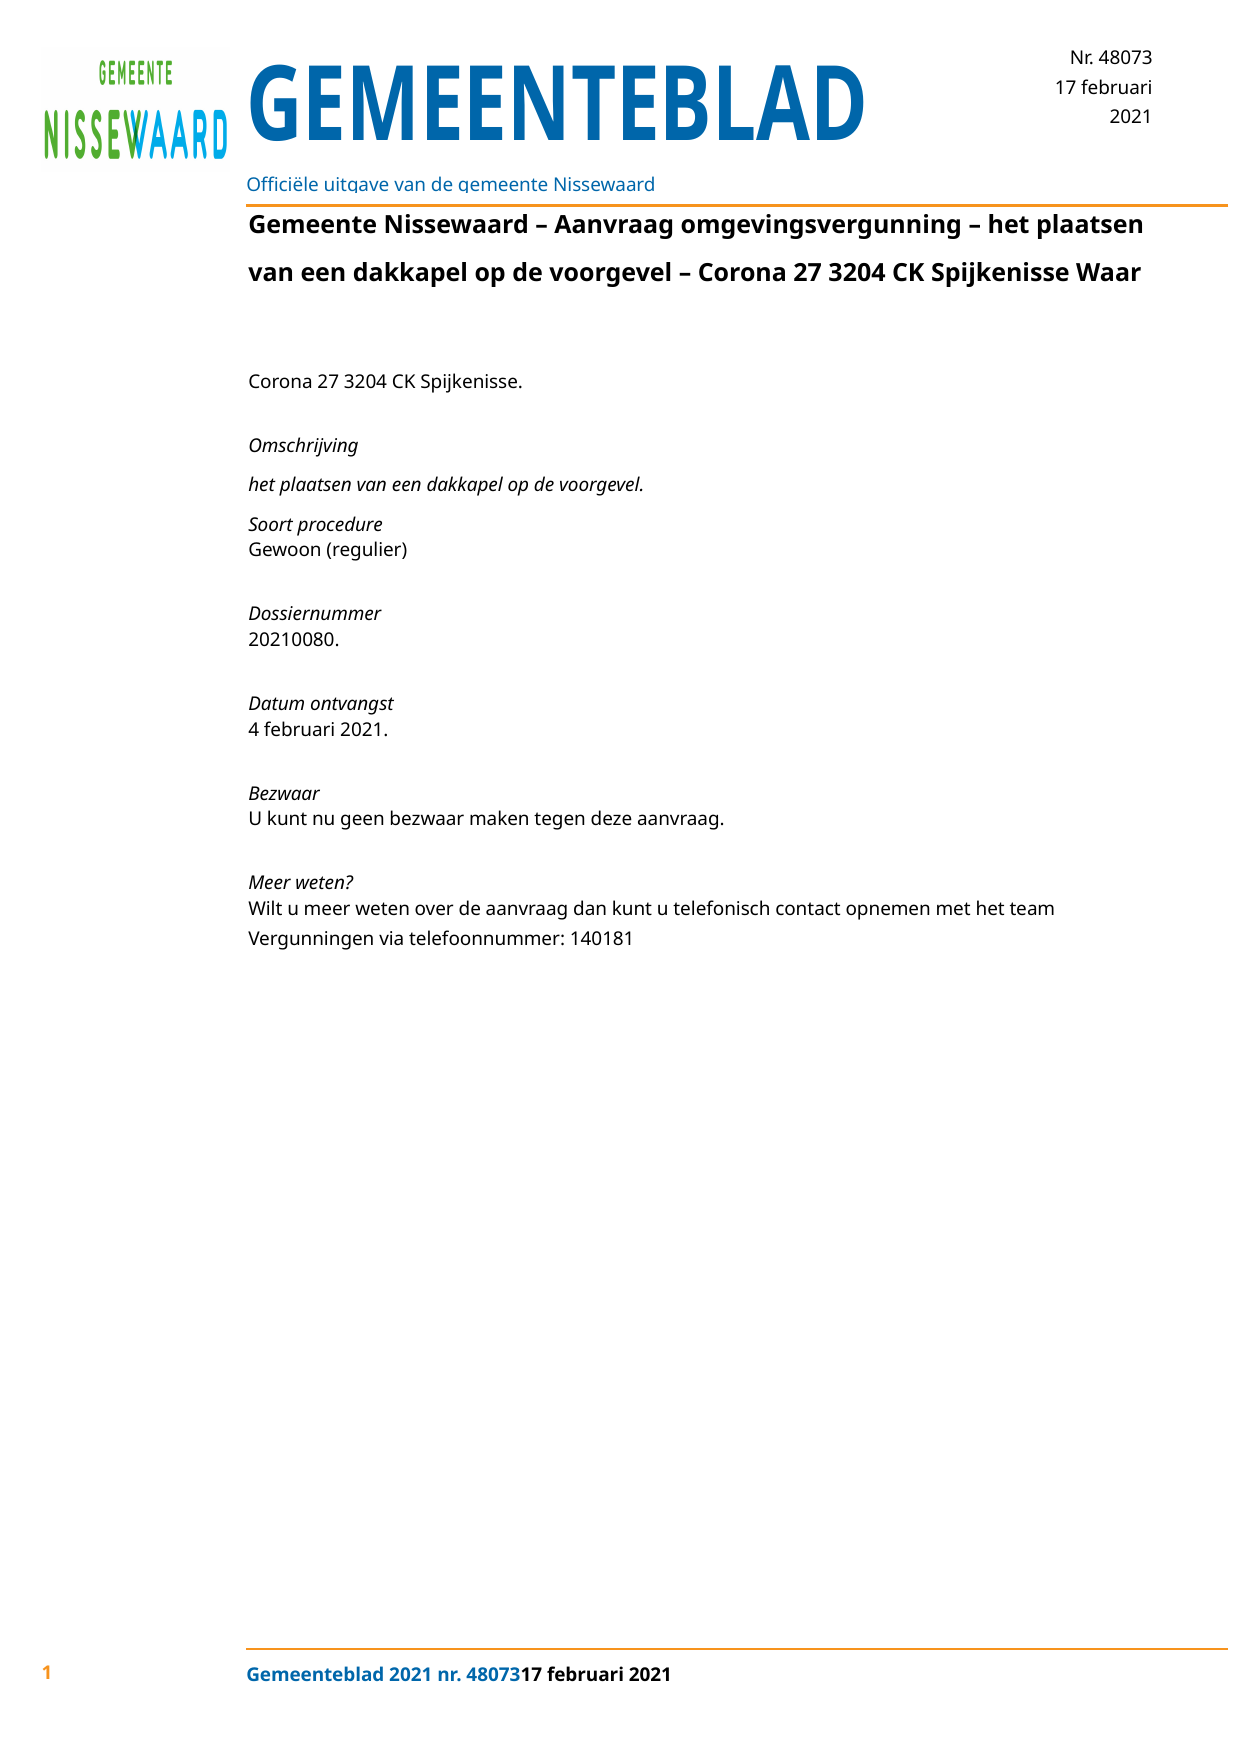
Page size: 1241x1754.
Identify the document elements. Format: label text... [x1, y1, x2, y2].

text Gewoon (regulier) [248, 537, 1152, 562]
text U kunt nu geen bezwaar maken tegen deze aanvraag. [248, 806, 1152, 831]
text Datum ontvangst [248, 690, 1152, 716]
text 4 februari 2021. [248, 716, 1152, 742]
text Gemeente Nissewaard – Aanvraag omgevingsvergunning – het plaatsen van een dakkapel op de voorgevel – Corona 27 3204 CK Spijkenisse Waar [248, 207, 1152, 288]
text Bezwaar [248, 780, 1152, 806]
text Meer weten? [248, 869, 1152, 895]
picture [41, 47, 231, 172]
text Wilt u meer weten over de aanvraag dan kunt u telefonisch contact opnemen met het team Vergunningen via telefoonnummer: 140181 [248, 895, 1152, 951]
text het plaatsen van een dakkapel op de voorgevel. [248, 472, 1152, 497]
text Corona 27 3204 CK Spijkenisse. [248, 368, 1152, 394]
text Dossiernummer [248, 601, 1152, 626]
text Omschrijving [248, 432, 1152, 458]
text 20210080. [248, 626, 1152, 652]
text Soort procedure [248, 511, 1152, 537]
